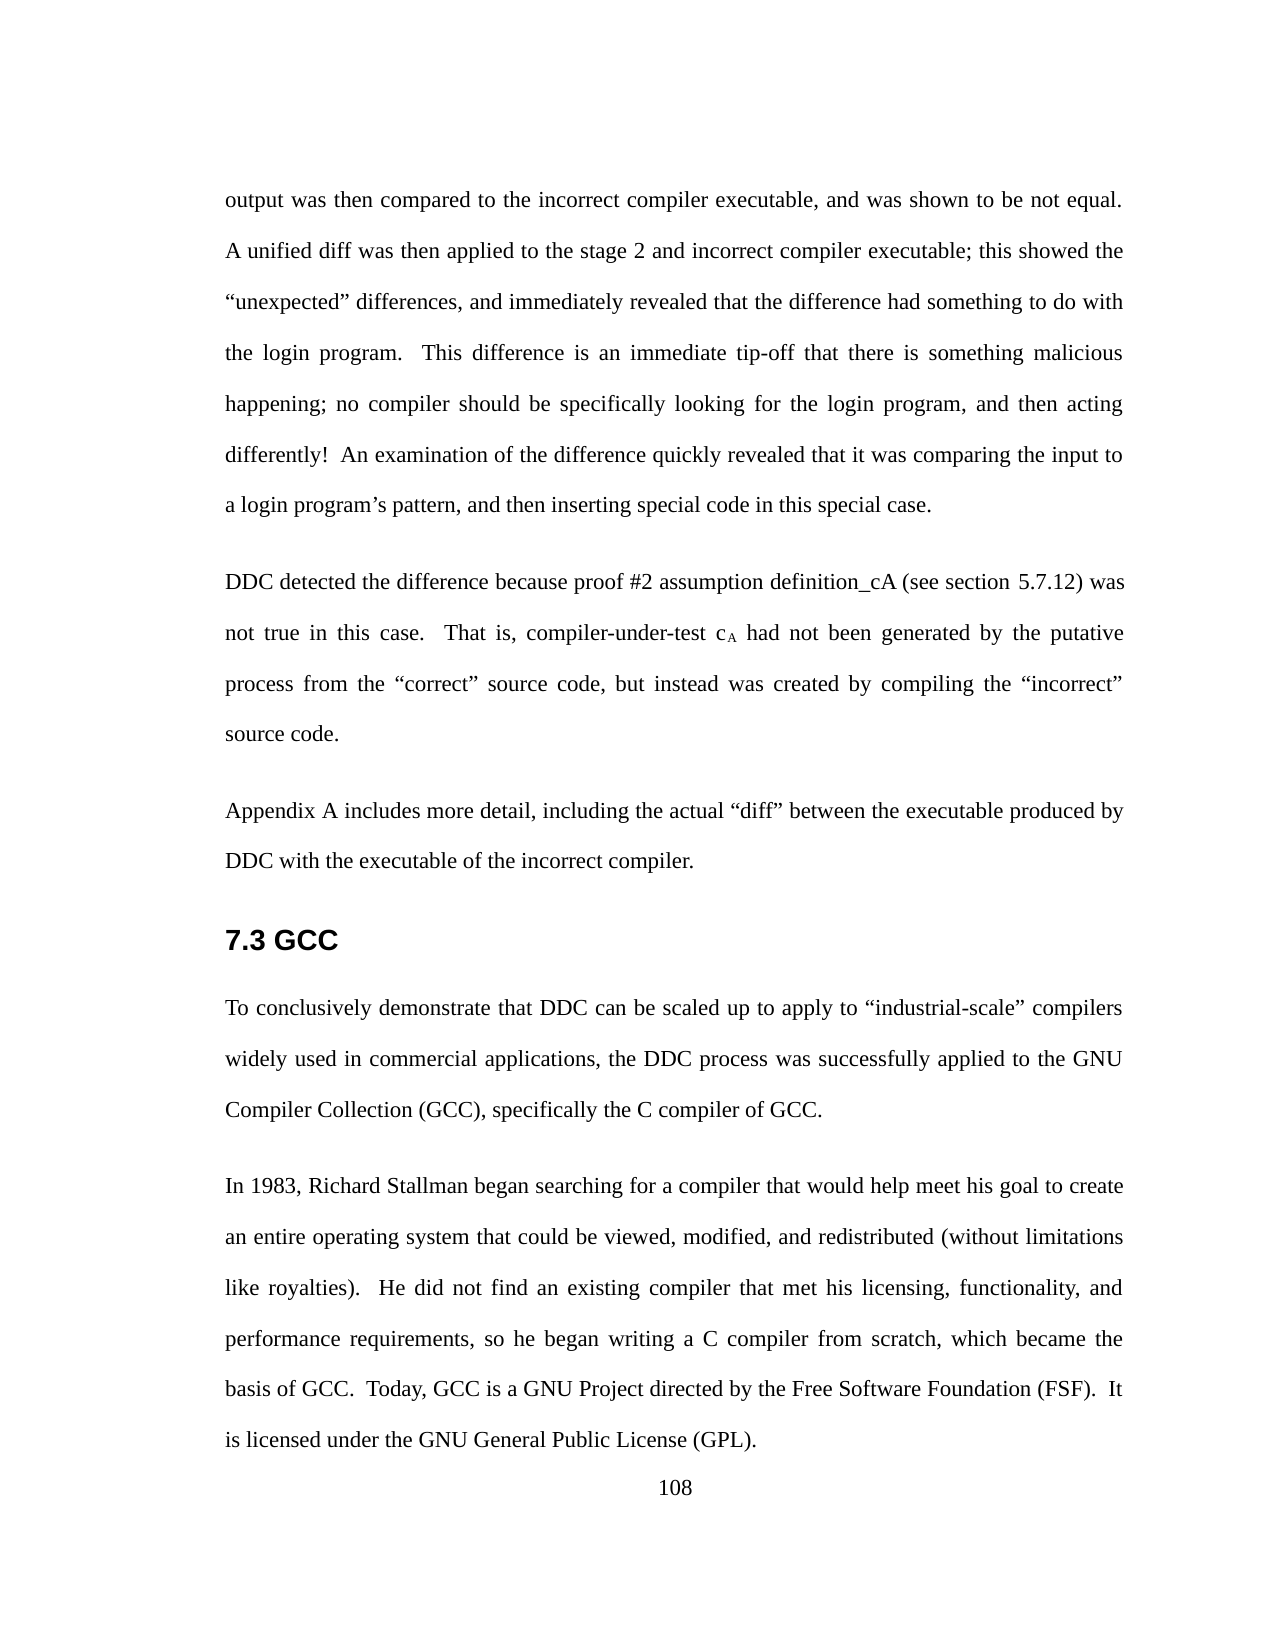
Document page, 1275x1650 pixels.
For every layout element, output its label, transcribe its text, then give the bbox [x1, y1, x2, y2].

text output was then compared to the incorrect compiler executable, and was shown to be not equal. A unified diff was then applied to the stage 2 and incorrect compiler executable; this showed the “unexpected” differences, and immediately revealed that the difference had something to do with the login program. This difference is an immediate tip-off that there is something malicious happening; no compiler should be specifically looking for the login program, and then acting differently! An examination of the difference quickly revealed that it was comparing the input to a login program’s pattern, and then inserting special code in this special case. [225, 187, 1125, 518]
subtitle GCC [225, 924, 1125, 957]
text DDC detected the difference because proof #2 assumption definition_cA (see section 5.7.12) was not true in this case. That is, compiler-under-test cA had not been generated by the putative process from the “correct” source code, but instead was created by compiling the “incorrect” source code. [225, 569, 1125, 747]
text In 1983, Richard Stallman began searching for a compiler that would help meet his goal to create an entire operating system that could be viewed, modified, and redistributed (without limitations like royalties). He did not find an existing compiler that met his licensing, functionality, and performance requirements, so he began writing a C compiler from scratch, which became the basis of GCC. Today, GCC is a GNU Project directed by the Free Software Foundation (FSF). It is licensed under the GNU General Public License (GPL). [225, 1173, 1125, 1453]
text To conclusively demonstrate that DDC can be scaled up to apply to “industrial-scale” compilers widely used in commercial applications, the DDC process was successfully applied to the GNU Compiler Collection (GCC), specifically the C compiler of GCC. [225, 995, 1125, 1122]
text Appendix A includes more detail, including the actual “diff” between the executable produced by DDC with the executable of the incorrect compiler. [225, 798, 1125, 874]
